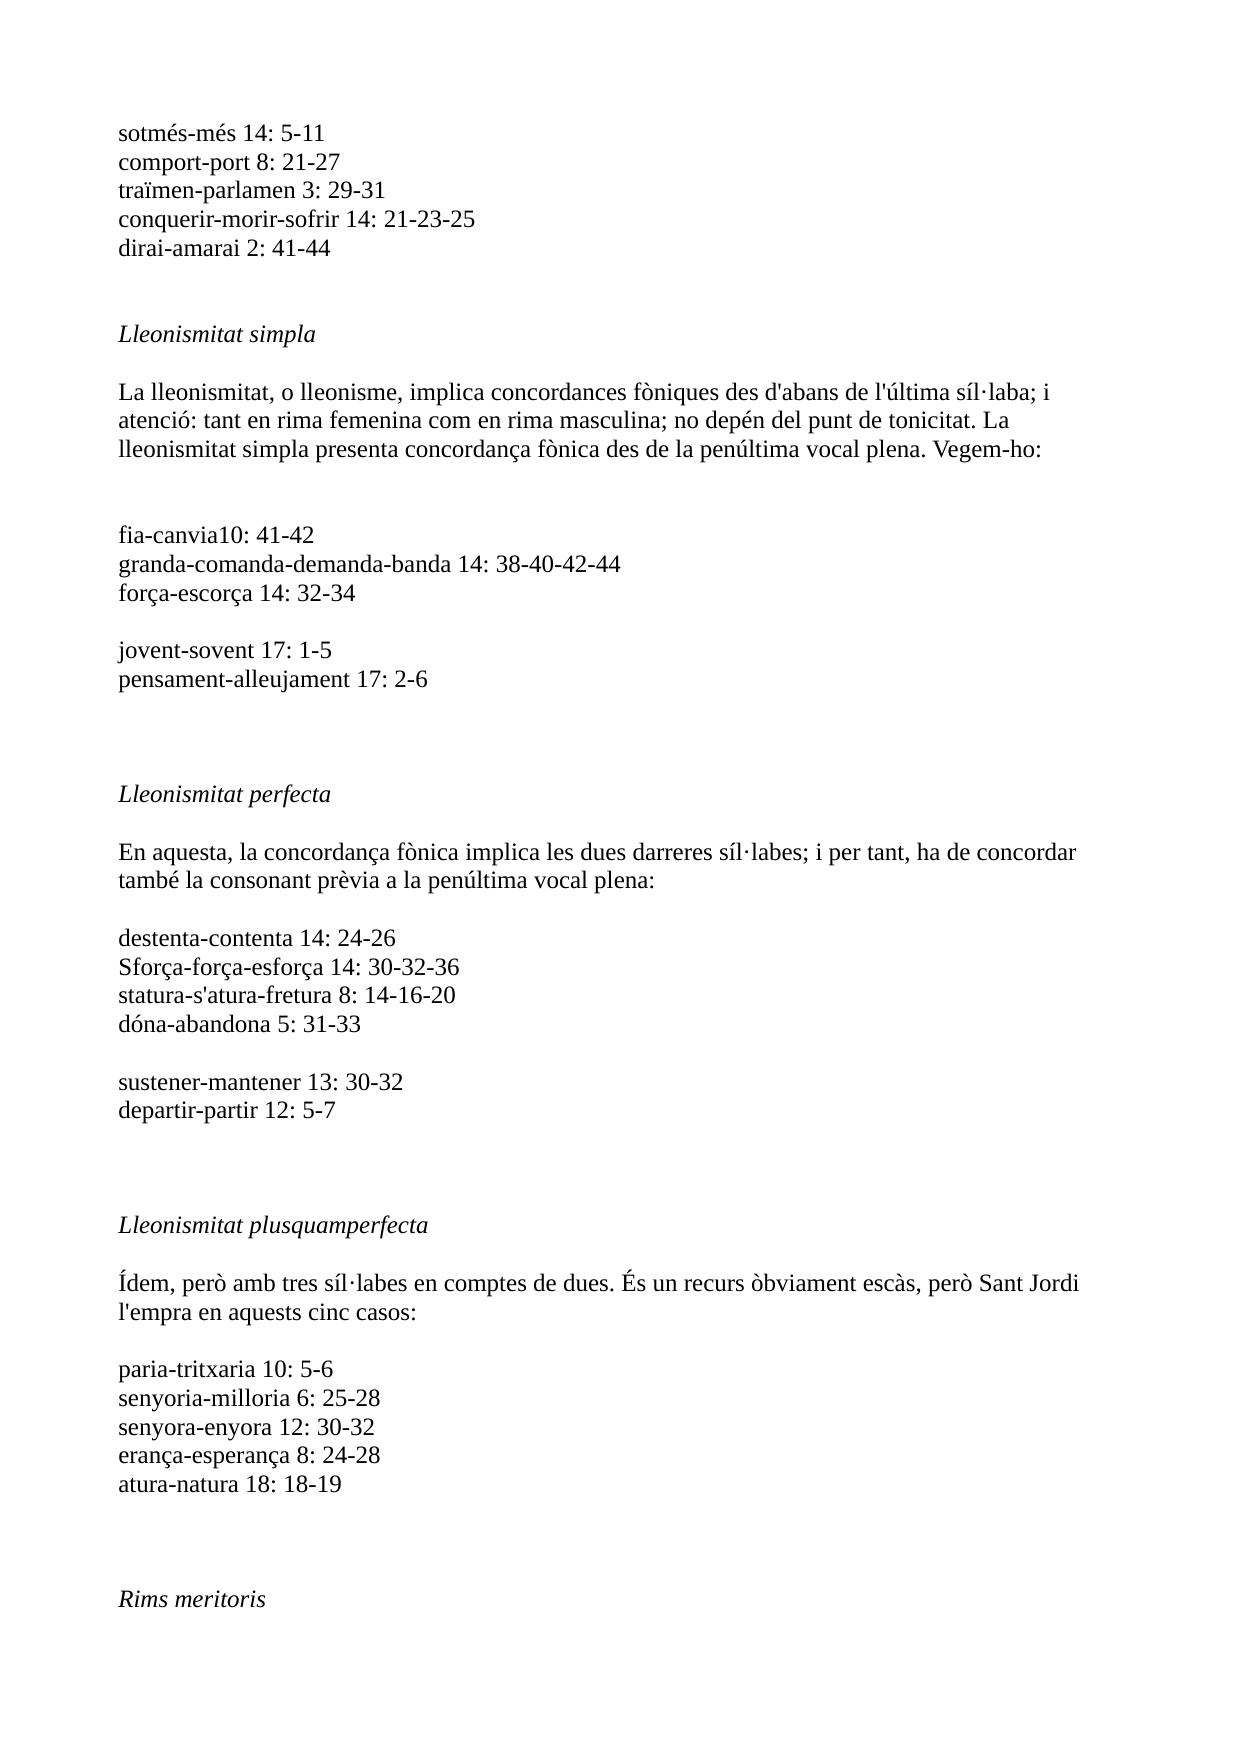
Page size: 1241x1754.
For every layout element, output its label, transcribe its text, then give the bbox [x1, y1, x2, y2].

text statura-s'atura-fretura 8: 14-16-20 [118, 981, 1122, 1009]
text atura-natura 18: 18-19 [118, 1469, 1122, 1498]
text erança-esperança 8: 24-28 [118, 1441, 1122, 1469]
text senyora-enyora 12: 30-32 [118, 1412, 1122, 1441]
text sustener-mantener 13: 30-32 [118, 1067, 1122, 1096]
text destenta-contenta 14: 24-26 [118, 923, 1122, 952]
text força-escorça 14: 32-34 [118, 578, 1122, 607]
text En aquesta, la concordança fònica implica les dues darreres síl·labes; i per tant, ha de concordar també la consonant prèvia a la penúltima vocal plena: [118, 837, 1122, 894]
text Lleonismitat perfecta [118, 779, 1122, 808]
text traïmen-parlamen 3: 29-31 [118, 176, 1122, 204]
text conquerir-morir-sofrir 14: 21-23-25 [118, 204, 1122, 233]
text senyoria-milloria 6: 25-28 [118, 1383, 1122, 1412]
text Lleonismitat simpla [118, 319, 1122, 348]
text jovent-sovent 17: 1-5 [118, 636, 1122, 664]
text Rims meritoris [118, 1584, 1122, 1613]
text sotmés-més 14: 5-11 [118, 118, 1122, 147]
text Sforça-força-esforça 14: 30-32-36 [118, 952, 1122, 981]
text Lleonismitat plusquamperfecta [118, 1211, 1122, 1239]
text dóna-abandona 5: 31-33 [118, 1009, 1122, 1038]
text fia-canvia10: 41-42 [118, 521, 1122, 549]
text paria-tritxaria 10: 5-6 [118, 1354, 1122, 1383]
text dirai-amarai 2: 41-44 [118, 233, 1122, 262]
text granda-comanda-demanda-banda 14: 38-40-42-44 [118, 549, 1122, 578]
text comport-port 8: 21-27 [118, 147, 1122, 176]
text La lleonismitat, o lleonisme, implica concordances fòniques des d'abans de l'última síl·laba; i atenció: tant en rima femenina com en rima masculina; no depén del punt de tonicitat. La lleonismitat simpla presenta concordança fònica des de la penúltima vocal plena. Vegem-ho: [118, 377, 1122, 463]
text Ídem, però amb tres síl·labes en comptes de dues. És un recurs òbviament escàs, però Sant Jordi l'empra en aquests cinc casos: [118, 1268, 1122, 1326]
text pensament-alleujament 17: 2-6 [118, 664, 1122, 693]
text departir-partir 12: 5-7 [118, 1096, 1122, 1124]
